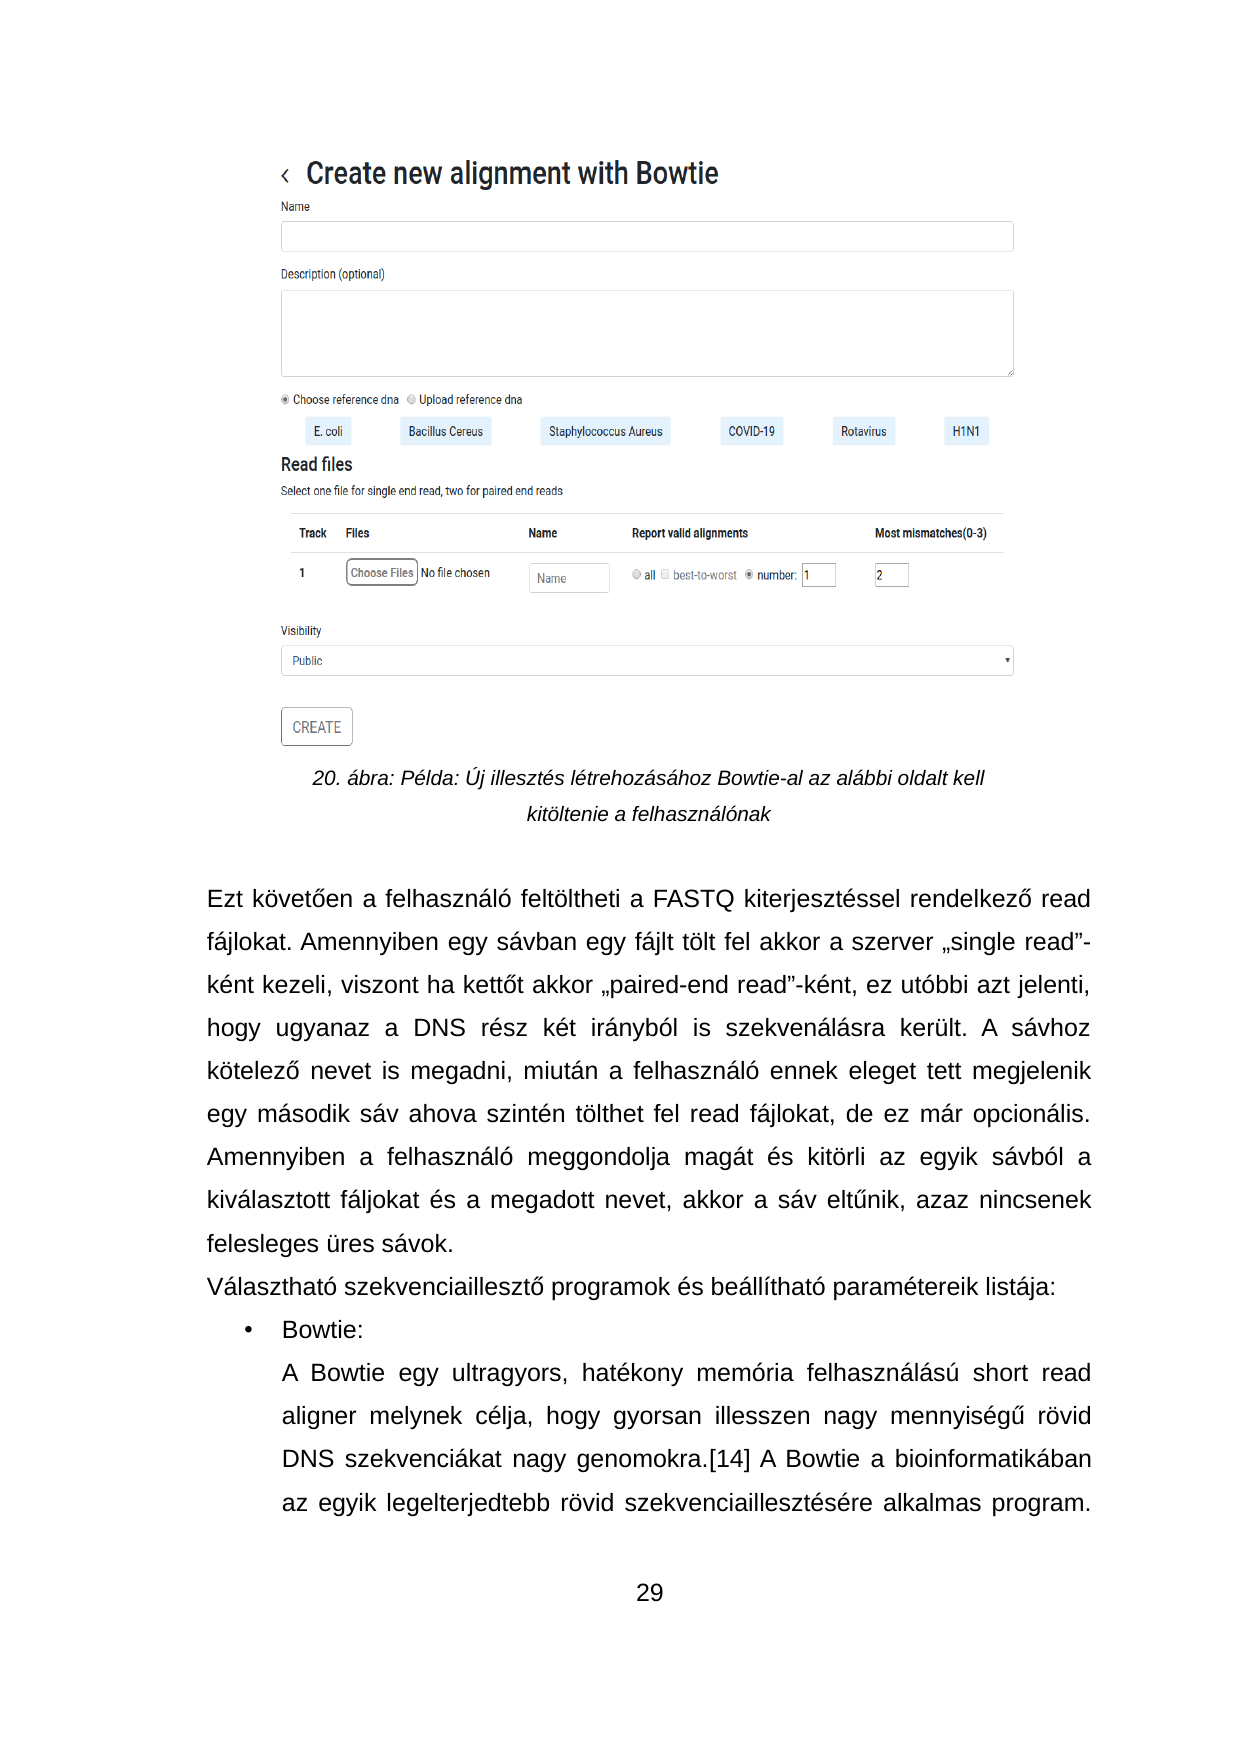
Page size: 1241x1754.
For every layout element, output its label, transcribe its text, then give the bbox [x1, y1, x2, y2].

text Ezt követően a felhasználó feltöltheti a FASTQ kiterjesztéssel rendelkező read fájlokat. Amennyiben egy sávban egy fájlt tölt fel akkor a szerver „single read”-ként kezeli, viszont ha kettőt akkor „paired-end read”-ként, ez utóbbi azt jelenti, hogy ugyanaz a DNS rész két irányból is szekvenálásra került. A sávhoz kötelező nevet is megadni, miután a felhasználó ennek eleget tett megjelenik egy második sáv ahova szintén tölthet fel read fájlokat, de ez már opcionális. Amennyiben a felhasználó meggondolja magát és kitörli az egyik sávból a kiválasztott fáljokat és a megadott nevet, akkor a sáv eltűnik, azaz nincsenek felesleges üres sávok. [207, 884, 1093, 1257]
list A Bowtie egy ultragyors, hatékony memória felhasználású short read aligner melynek célja, hogy gyorsan illesszen nagy mennyiségű rövid DNS szekvenciákat nagy genomokra.[14] A Bowtie a bioinformatikában az egyik legelterjedtebb rövid szekvenciaillesztésére alkalmas program. [244, 1358, 1093, 1516]
text 20. ábra: Példa: Új illesztés létrehozásához Bowtie-al az alábbi oldalt kell kitöltenie a felhasználónak [272, 750, 1027, 826]
text Választható szekvenciaillesztő programok és beállítható paramétereik listája: [207, 1272, 1093, 1301]
picture [272, 147, 1027, 750]
list Bowtie: [244, 1315, 1093, 1344]
